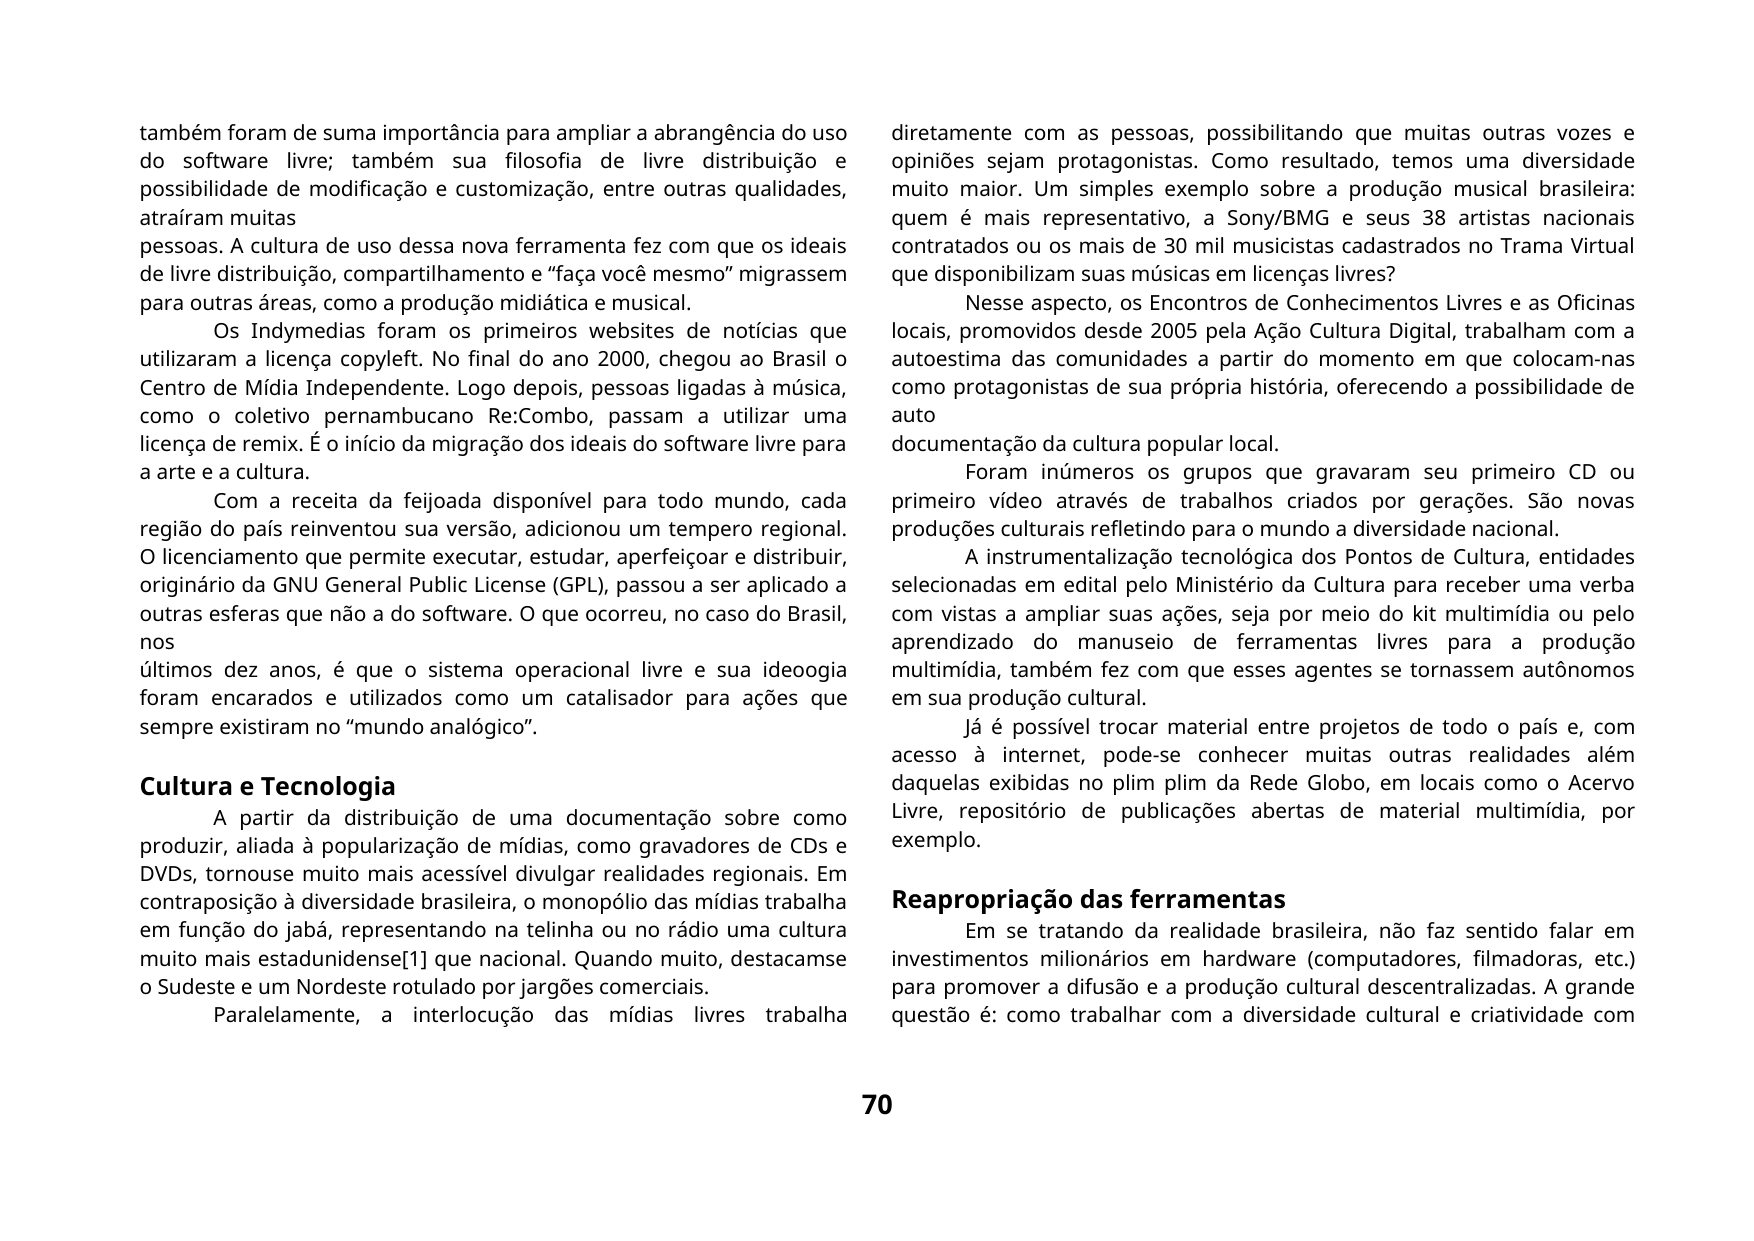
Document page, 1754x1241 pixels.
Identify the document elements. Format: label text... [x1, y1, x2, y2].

text Em se tratando da realidade brasileira, não faz sentido falar em investimentos milionários em hardware (computadores, filmadoras, etc.) para promover a difusão e a produção cultural descentralizadas. A grande questão é: como trabalhar com a diversidade cultural e criatividade com [891, 916, 1636, 1029]
text últimos dez anos, é que o sistema operacional livre e sua ideoogia foram encarados e utilizados como um catalisador para ações que sempre existiram no “mundo analógico”. [139, 655, 848, 740]
text Nesse aspecto, os Encontros de Conhecimentos Livres e as Oficinas locais, promovidos desde 2005 pela Ação Cultura Digital, trabalham com a autoestima das comunidades a partir do momento em que colocam-nas como protagonistas de sua própria história, oferecendo a possibilidade de auto­ [891, 288, 1636, 429]
text também foram de suma importância para ampliar a abrangência do uso do software livre; também sua filosofia de livre distribuição e possibilidade de modificação e customização, entre outras qualidades, atraíram muitas [139, 118, 848, 231]
text Com a receita da feijoada disponível para todo mundo, cada região do país reinventou sua versão, adicionou um tempero regional. O licenciamento que permite executar, estudar, aperfeiçoar e distribuir, originário da GNU General Public License (GPL), passou a ser aplicado a outras esferas que não a do software. O que ocorreu, no caso do Brasil, nos [139, 486, 848, 655]
text A partir da distribuição de uma documentação sobre como produzir, aliada à popularização de mídias, como gravadores de CDs e DVDs, tornou­se muito mais acessível divulgar realidades regionais. Em contraposição à diversidade brasileira, o monopólio das mídias trabalha em função do jabá, representando na telinha ou no rádio uma cultura muito mais estadunidense[1] que nacional. Quando muito, destacamse o Sudeste e um Nordeste rotulado por jargões comerciais. [139, 803, 848, 1001]
text Já é possível trocar material entre projetos de todo o país e, com acesso à internet, pode-se conhecer muitas outras realidades além daquelas exibidas no plim plim da Rede Globo, em locais como o Acervo Livre, repositório de publicações abertas de material multimídia, por exemplo. [891, 712, 1636, 853]
text Os Indymedias foram os primeiros websites de notícias que utilizaram a licença copyleft. No final do ano 2000, chegou ao Brasil o Centro de Mídia Independente. Logo depois, pessoas ligadas à música, como o coletivo pernambucano Re:Combo, passam a utilizar uma licença de remix. É o início da migração dos ideais do software livre para a arte e a cultura. [139, 316, 848, 486]
text diretamente com as pessoas, possibilitando que muitas outras vozes e opiniões sejam protagonistas. Como resultado, temos uma diversidade muito maior. Um simples exemplo sobre a produção musical brasileira: quem é mais representativo, a Sony/BMG e seus 38 artistas nacionais contratados ou os mais de 30 mil musicistas cadastrados no Trama Virtual que disponibilizam suas músicas em licenças livres? [891, 118, 1636, 288]
text Cultura e Tecnologia [139, 769, 848, 803]
text pessoas. A cultura de uso dessa nova ferramenta fez com que os ideais de livre distribuição, compartilhamento e “faça você mesmo” migrassem para outras áreas, como a produção midiática e musical. [139, 231, 848, 316]
text Foram inúmeros os grupos que gravaram seu primeiro CD ou primeiro vídeo através de trabalhos criados por gerações. São novas produções culturais refletindo para o mundo a diversidade nacional. [891, 457, 1636, 542]
text Paralelamente, a interlocução das mídias livres trabalha [139, 1001, 848, 1029]
text A instrumentalização tecnológica dos Pontos de Cultura, entidades selecionadas em edital pelo Ministério da Cultura para receber uma verba com vistas a ampliar suas ações, seja por meio do kit multimídia ou pelo aprendizado do manuseio de ferramentas livres para a produção multimídia, também fez com que esses agentes se tornassem autônomos em sua produção cultural. [891, 542, 1636, 712]
text Reapropriação das ferramentas [891, 882, 1636, 916]
text documentação da cultura popular local. [891, 429, 1636, 457]
